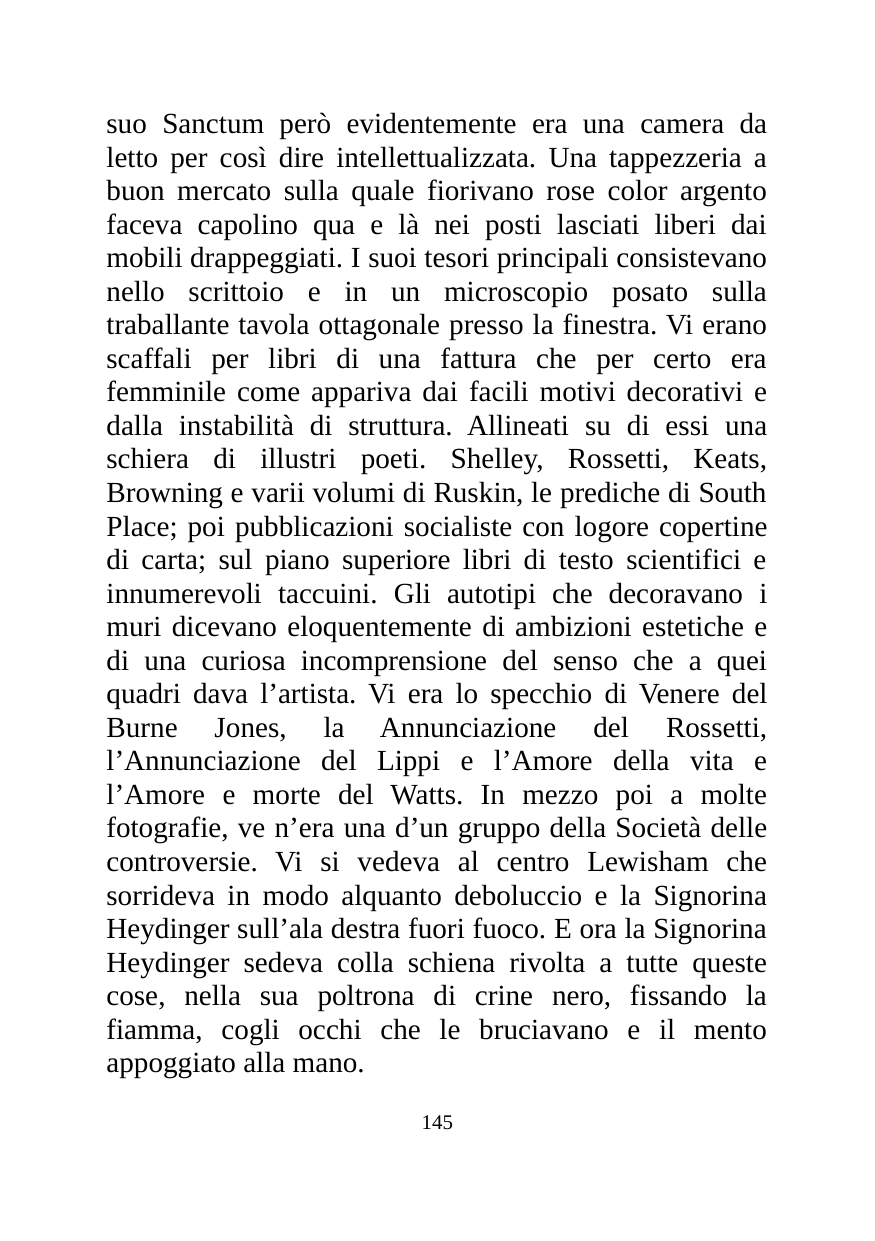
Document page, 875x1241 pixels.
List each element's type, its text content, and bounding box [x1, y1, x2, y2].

text suo Sanctum però evidentemente era una camera da letto per così dire intellettualizzata. Una tappezzeria a buon mercato sulla quale fiorivano rose color argento faceva capolino qua e là nei posti lasciati liberi dai mobili drappeggiati. I suoi tesori principali consistevano nello scrittoio e in un microscopio posato sulla traballante tavola ottagonale presso la finestra. Vi erano scaffali per libri di una fattura che per certo era femminile come appariva dai facili motivi decorativi e dalla instabilità di struttura. Allineati su di essi una schiera di illustri poeti. Shelley, Rossetti, Keats, Browning e varii volumi di Ruskin, le prediche di South Place; poi pubblicazioni socialiste con logore copertine di carta; sul piano superiore libri di testo scientifici e innumerevoli taccuini. Gli autotipi che decoravano i muri dicevano eloquentemente di ambizioni estetiche e di una curiosa incomprensione del senso che a quei quadri dava l’artista. Vi era lo specchio di Venere del Burne Jones, la Annunciazione del Rossetti, l’Annunciazione del Lippi e l’Amore della vita e l’Amore e morte del Watts. In mezzo poi a molte fotografie, ve n’era una d’un gruppo della Società delle controversie. Vi si vedeva al centro Lewisham che sorrideva in modo alquanto deboluccio e la Signorina Heydinger sull’ala destra fuori fuoco. E ora la Signorina Heydinger sedeva colla schiena rivolta a tutte queste cose, nella sua poltrona di crine nero, fissando la fiamma, cogli occhi che le bruciavano e il mento appoggiato alla mano. [106, 106, 768, 1079]
